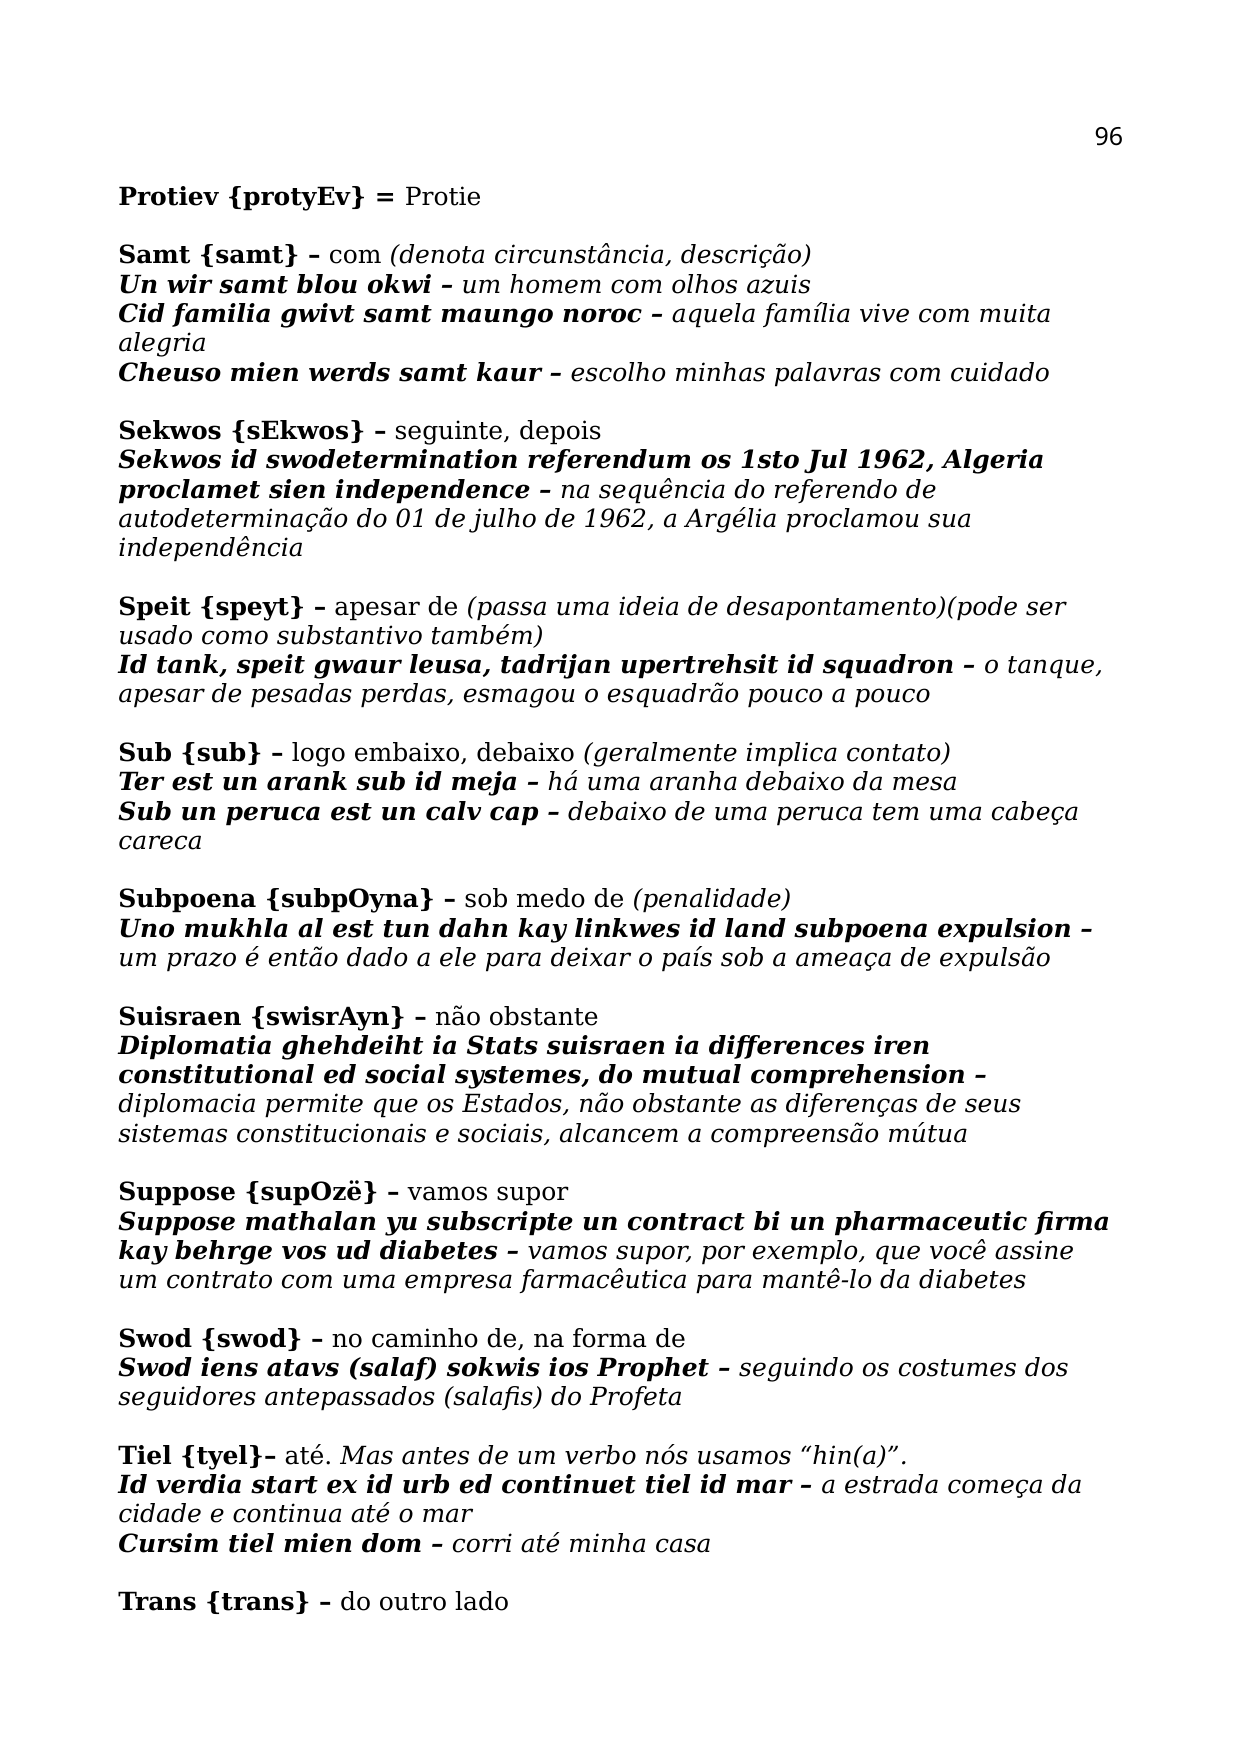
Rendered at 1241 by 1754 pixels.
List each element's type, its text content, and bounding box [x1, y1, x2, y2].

text Sub {sub} – logo embaixo, debaixo (geralmente implica contato) [118, 738, 1123, 767]
text Subpoena {subpOyna} – sob medo de (penalidade) [118, 884, 1123, 914]
text Id tank, speit gwaur leusa, tadrijan upertrehsit id squadron – o tanque, apesar de pesadas perdas, esmagou o esquadrão pouco a pouco [118, 650, 1123, 709]
text Suisraen {swisrAyn} – não obstante [118, 1001, 1123, 1031]
text Diplomatia ghehdeiht ia Stats suisraen ia differences iren constitutional ed social systemes, do mutual comprehension – diplomacia permite que os Estados, não obstante as diferenças de seus sistemas constitucionais e sociais, alcancem a compreensão mútua [118, 1031, 1123, 1148]
text Sub un peruca est un calv cap – debaixo de uma peruca tem uma cabeça careca [118, 797, 1123, 855]
text Id verdia start ex id urb ed continuet tiel id mar – a estrada começa da cidade e continua até o mar [118, 1470, 1123, 1528]
text Suppose {supOzë} – vamos supor [118, 1177, 1123, 1206]
text Cheuso mien werds samt kaur – escolho minhas palavras com cuidado [118, 357, 1123, 387]
text Protiev {protyEv} = Protie [118, 182, 1123, 211]
text Sekwos {sEkwos} – seguinte, depois [118, 416, 1123, 445]
text Swod {swod} – no caminho de, na forma de [118, 1323, 1123, 1353]
text Trans {trans} – do outro lado [118, 1587, 1123, 1616]
text Cid familia gwivt samt maungo noroc – aquela família vive com muita alegria [118, 299, 1123, 357]
text Sekwos id swodetermination referendum os 1sto Jul 1962, Algeria proclamet sien independence – na sequência do referendo de autodeterminação do 01 de julho de 1962, a Argélia proclamou sua independência [118, 445, 1123, 562]
text Samt {samt} – com (denota circunstância, descrição) [118, 240, 1123, 269]
text Swod iens atavs (salaf) sokwis ios Prophet – seguindo os costumes dos seguidores antepassados (salafis) do Profeta [118, 1353, 1123, 1411]
text Cursim tiel mien dom – corri até minha casa [118, 1528, 1123, 1558]
text Un wir samt blou okwi – um homem com olhos azuis [118, 269, 1123, 299]
text Suppose mathalan yu subscripte un contract bi un pharmaceutic firma kay behrge vos ud diabetes – vamos supor, por exemplo, que você assine um contrato com uma empresa farmacêutica para mantê-lo da diabetes [118, 1206, 1123, 1294]
text Uno mukhla al est tun dahn kay linkwes id land subpoena expulsion – um prazo é então dado a ele para deixar o país sob a ameaça de expulsão [118, 914, 1123, 972]
text Ter est un arank sub id meja – há uma aranha debaixo da mesa [118, 767, 1123, 797]
text Tiel {tyel}– até. Mas antes de um verbo nós usamos “hin(a)”. [118, 1441, 1123, 1470]
text Speit {speyt} – apesar de (passa uma ideia de desapontamento)(pode ser usado como substantivo também) [118, 592, 1123, 650]
